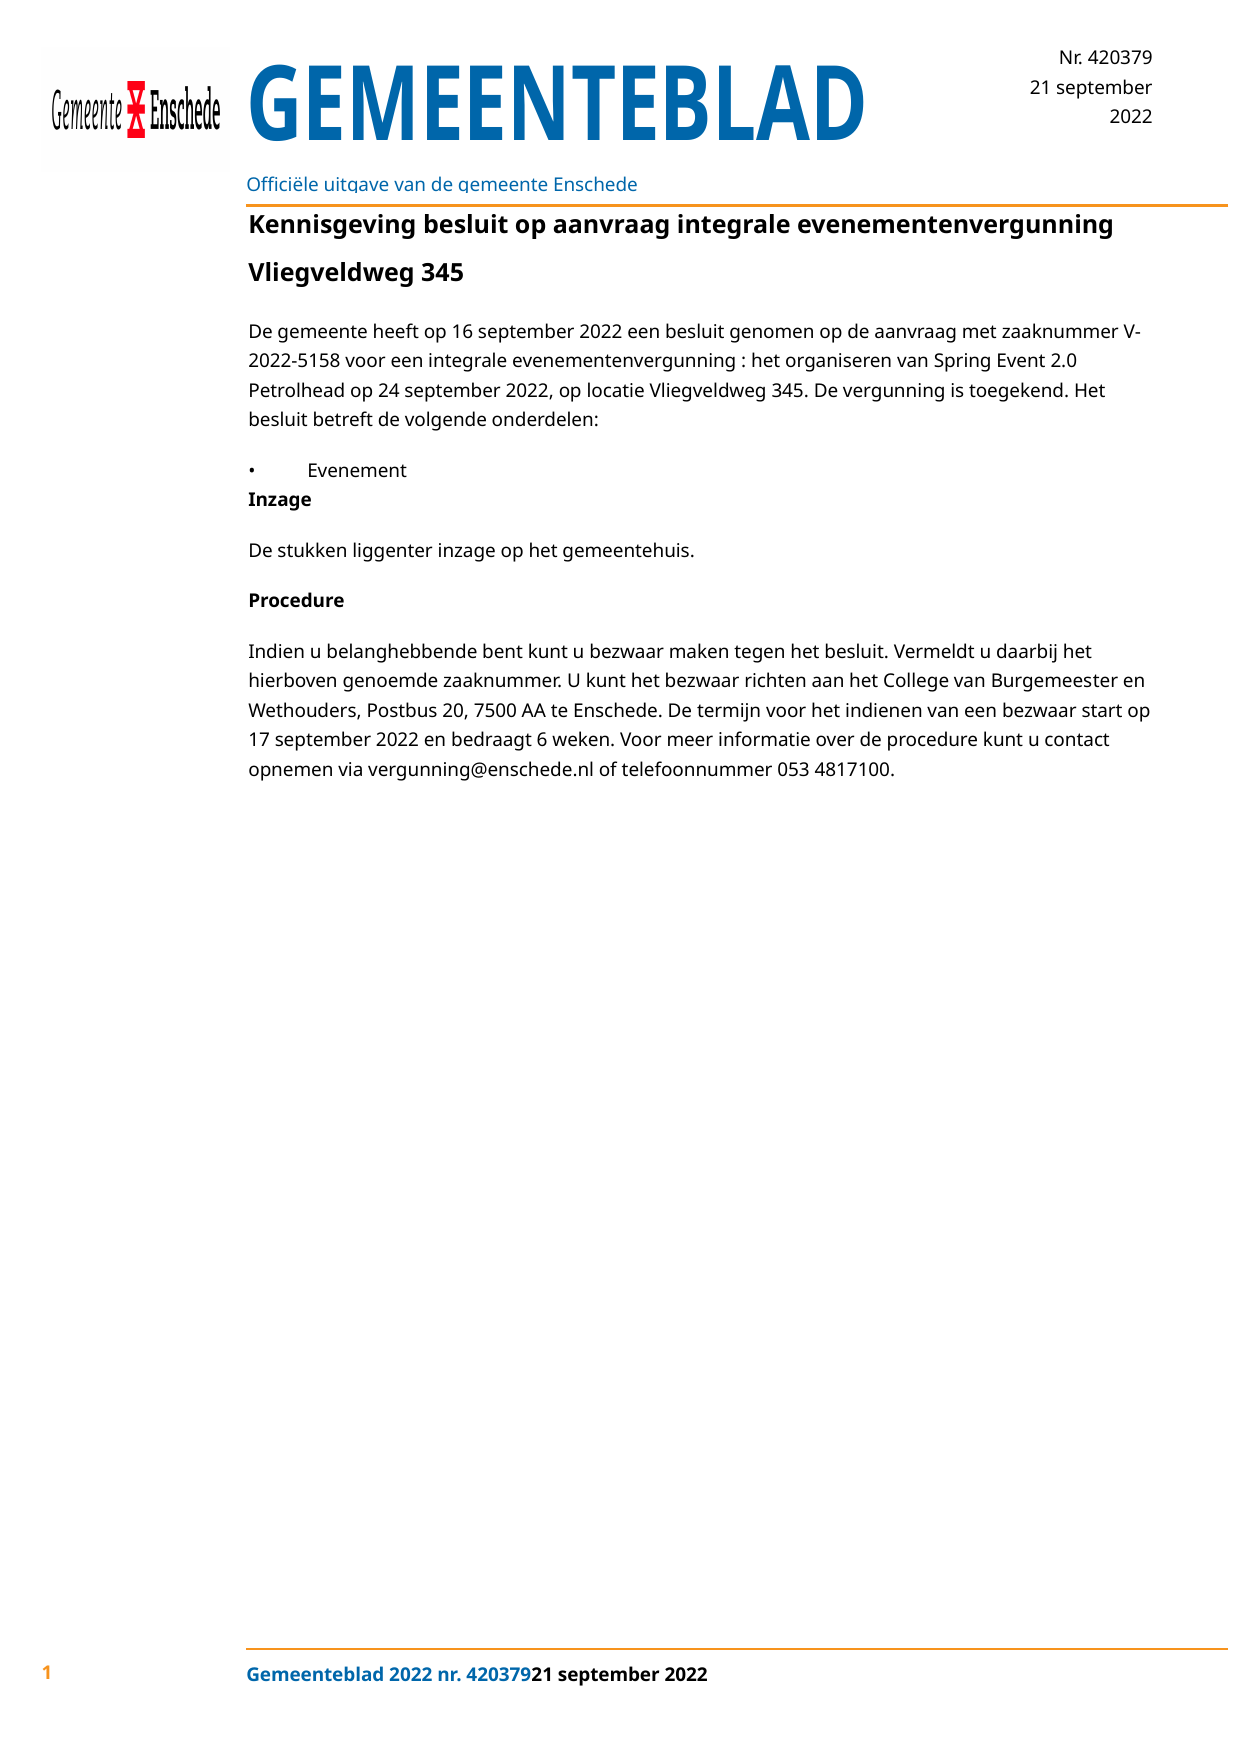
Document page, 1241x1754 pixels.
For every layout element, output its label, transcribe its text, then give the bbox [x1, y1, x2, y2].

text De gemeente heeft op 16 september 2022 een besluit genomen op de aanvraag met zaaknummer V-2022-5158 voor een integrale evenementenvergunning : het organiseren van Spring Event 2.0 Petrolhead op 24 september 2022, op locatie Vliegveldweg 345. De vergunning is toegekend. Het besluit betreft de volgende onderdelen: [248, 318, 1152, 432]
text De stukken liggenter inzage op het gemeentehuis. [248, 537, 1152, 563]
text Indien u belanghebbende bent kunt u bezwaar maken tegen het besluit. Vermeldt u daarbij het hierboven genoemde zaaknummer. U kunt het bezwaar richten aan het College van Burgemees­ter en Wethouders, Postbus 20, 7500 AA te Enschede. De termijn voor het indienen van een bezwaar start op 17 september 2022 en bedraagt 6 weken. Voor meer informatie over de procedure kunt u contact opnemen via vergunning@enschede.nl of telefoonnummer 053 4817100. [248, 638, 1152, 782]
text Procedure [248, 587, 1152, 613]
list Evenement [248, 457, 1152, 483]
text Kennisgeving besluit op aanvraag integrale evenementenvergunning Vliegveldweg 345 [248, 207, 1152, 288]
text Inzage [248, 487, 1152, 512]
picture [41, 47, 231, 172]
